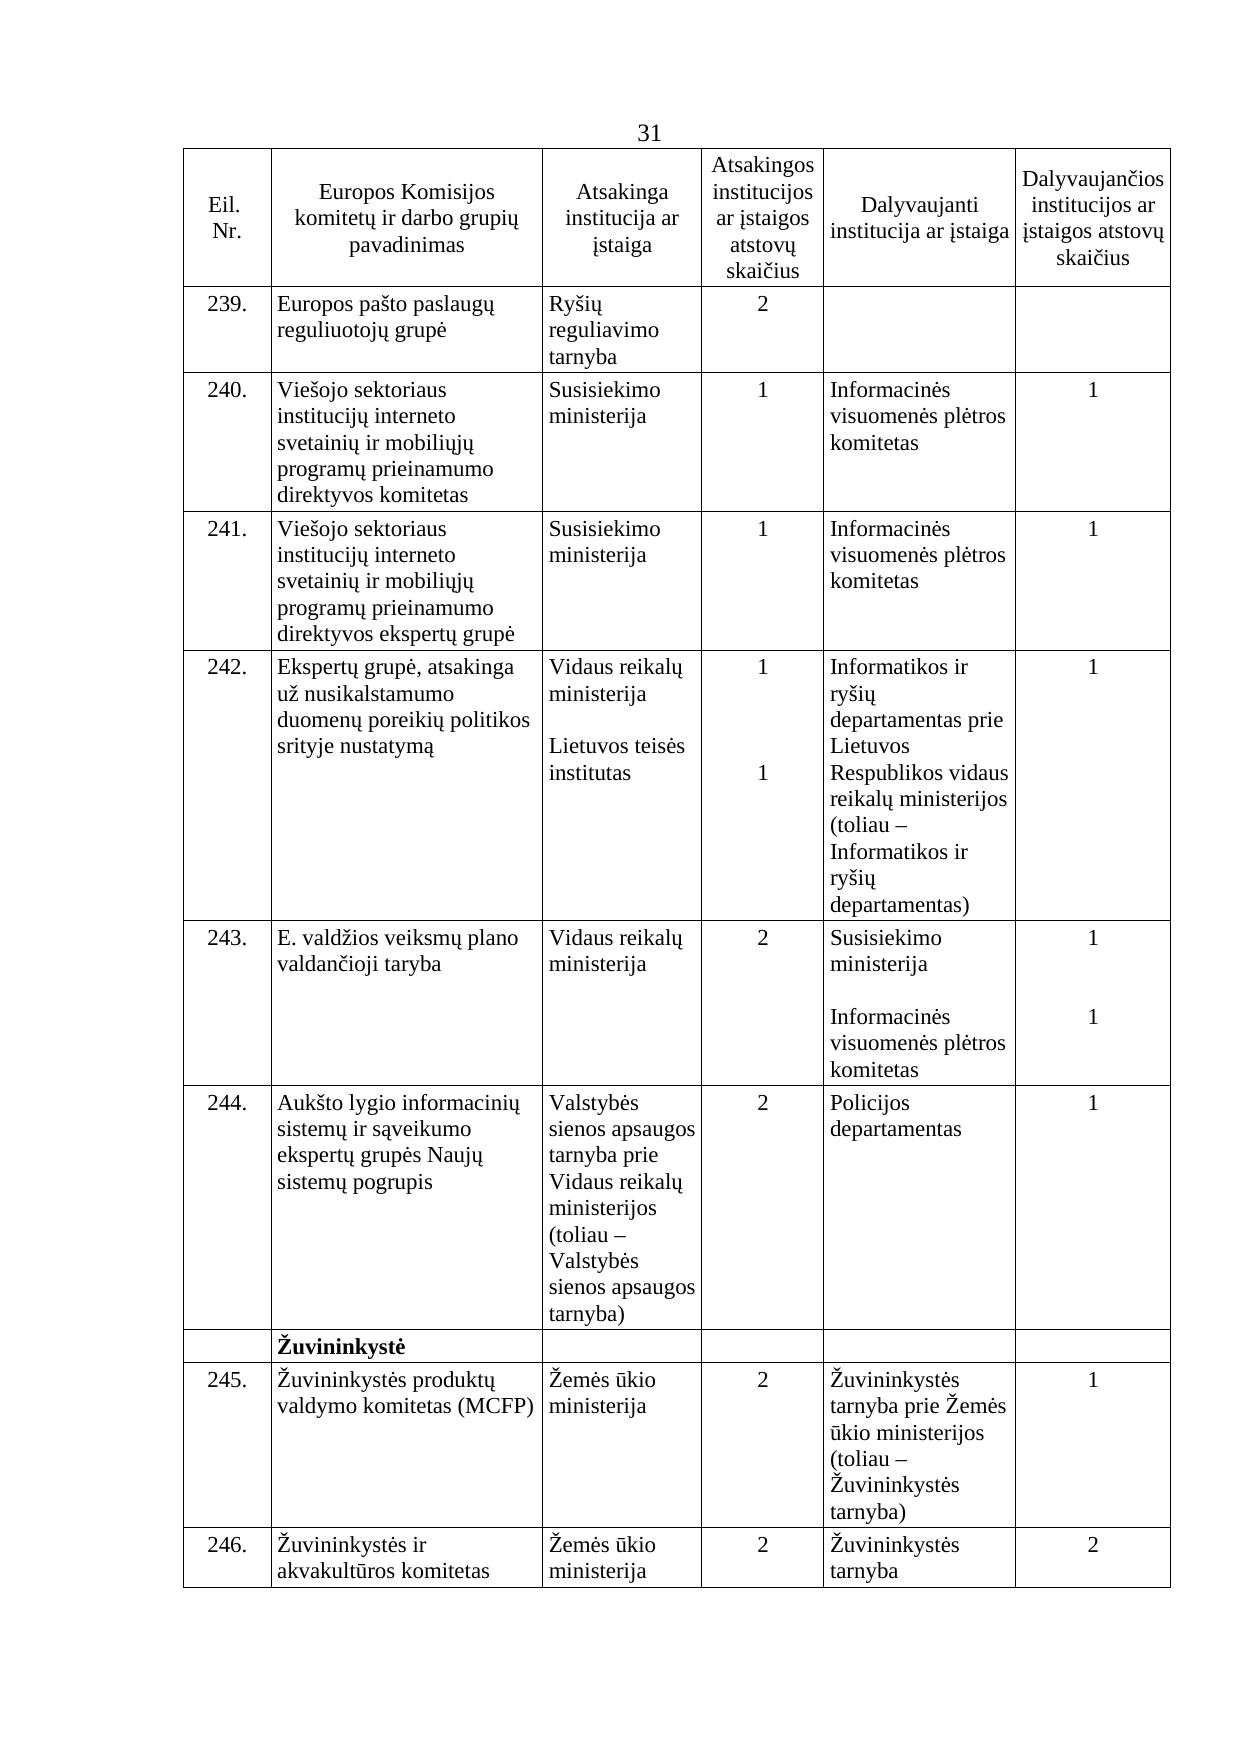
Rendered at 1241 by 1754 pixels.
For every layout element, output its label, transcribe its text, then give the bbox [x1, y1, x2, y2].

table_cell 2 [702, 1086, 823, 1329]
table_cell 241. [184, 512, 271, 649]
table_cell 1 [702, 373, 823, 511]
table_cell 1 [1016, 1086, 1170, 1329]
table_cell Valstybės sienos apsaugos tarnyba prie Vidaus reikalų ministerijos (toliau – Valstybės sienos apsaugos tarnyba) [543, 1086, 701, 1329]
table_cell Žemės ūkio ministerija [543, 1528, 701, 1587]
table_header Atsakingos institucijos ar įstaigos atstovų skaičius [702, 149, 823, 286]
table_cell Žuvininkystės tarnyba [824, 1528, 1015, 1587]
table_cell Žuvininkystės produktų valdymo komitetas (MCFP) [272, 1363, 542, 1527]
table_cell 240. [184, 373, 271, 511]
table_cell [824, 1330, 1015, 1362]
table_cell Ryšių reguliavimo tarnyba [543, 287, 701, 372]
table_cell Žuvininkystė [272, 1330, 542, 1362]
table_cell Vidaus reikalų ministerija Lietuvos teisės institutas [543, 651, 701, 920]
table_header Europos Komisijos komitetų ir darbo grupių pavadinimas [272, 149, 542, 286]
table_header Dalyvaujančios institucijos ar įstaigos atstovų skaičius [1016, 149, 1170, 286]
table_cell Susisiekimo ministerija [543, 373, 701, 511]
table_cell 243. [184, 921, 271, 1085]
table_cell [824, 287, 1015, 372]
table_cell 2 [702, 1528, 823, 1587]
table_cell 2 [1016, 1528, 1170, 1587]
table_cell [543, 1330, 701, 1362]
table_cell 2 [702, 287, 823, 372]
table_header Eil. Nr. [184, 149, 271, 286]
table_cell 244. [184, 1086, 271, 1329]
table_cell Policijos departamentas [824, 1086, 1015, 1329]
table_cell Viešojo sektoriaus institucijų interneto svetainių ir mobiliųjų programų prieinamumo direktyvos komitetas [272, 373, 542, 511]
table_cell E. valdžios veiksmų plano valdančioji taryba [272, 921, 542, 1085]
table_cell Vidaus reikalų ministerija [543, 921, 701, 1085]
table_cell 246. [184, 1528, 271, 1587]
table_cell [184, 1330, 271, 1362]
table_header Atsakinga institucija ar įstaiga [543, 149, 701, 286]
table_cell Informacinės visuomenės plėtros komitetas [824, 512, 1015, 649]
table_cell Viešojo sektoriaus institucijų interneto svetainių ir mobiliųjų programų prieinamumo direktyvos ekspertų grupė [272, 512, 542, 649]
table_cell Informacinės visuomenės plėtros komitetas [824, 373, 1015, 511]
table_cell Aukšto lygio informacinių sistemų ir sąveikumo ekspertų grupės Naujų sistemų pogrupis [272, 1086, 542, 1329]
table_cell 1 1 [1016, 921, 1170, 1085]
table_cell [1016, 287, 1170, 372]
table_cell [1016, 1330, 1170, 1362]
table_cell 1 [702, 512, 823, 649]
table_cell Susisiekimo ministerija [543, 512, 701, 649]
table_cell 242. [184, 651, 271, 920]
table_header Dalyvaujanti institucija ar įstaiga [824, 149, 1015, 286]
table_cell 1 [1016, 512, 1170, 649]
table_cell Informatikos ir ryšių departamentas prie Lietuvos Respublikos vidaus reikalų ministerijos (toliau – Informatikos ir ryšių departamentas) [824, 651, 1015, 920]
table_cell Žemės ūkio ministerija [543, 1363, 701, 1527]
table_cell 1 [1016, 373, 1170, 511]
table_cell 1 [1016, 651, 1170, 920]
table_cell Ekspertų grupė, atsakinga už nusikalstamumo duomenų poreikių politikos srityje nustatymą [272, 651, 542, 920]
table_cell 239. [184, 287, 271, 372]
table_cell 1 1 [702, 651, 823, 920]
table_cell 2 [702, 921, 823, 1085]
table_cell Žuvininkystės tarnyba prie Žemės ūkio ministerijos (toliau – Žuvininkystės tarnyba) [824, 1363, 1015, 1527]
table_cell Europos pašto paslaugų reguliuotojų grupė [272, 287, 542, 372]
table_cell Susisiekimo ministerija Informacinės visuomenės plėtros komitetas [824, 921, 1015, 1085]
table_cell 2 [702, 1363, 823, 1527]
table_cell 245. [184, 1363, 271, 1527]
table_cell [702, 1330, 823, 1362]
table_cell 1 [1016, 1363, 1170, 1527]
table_cell Žuvininkystės ir akvakultūros komitetas [272, 1528, 542, 1587]
